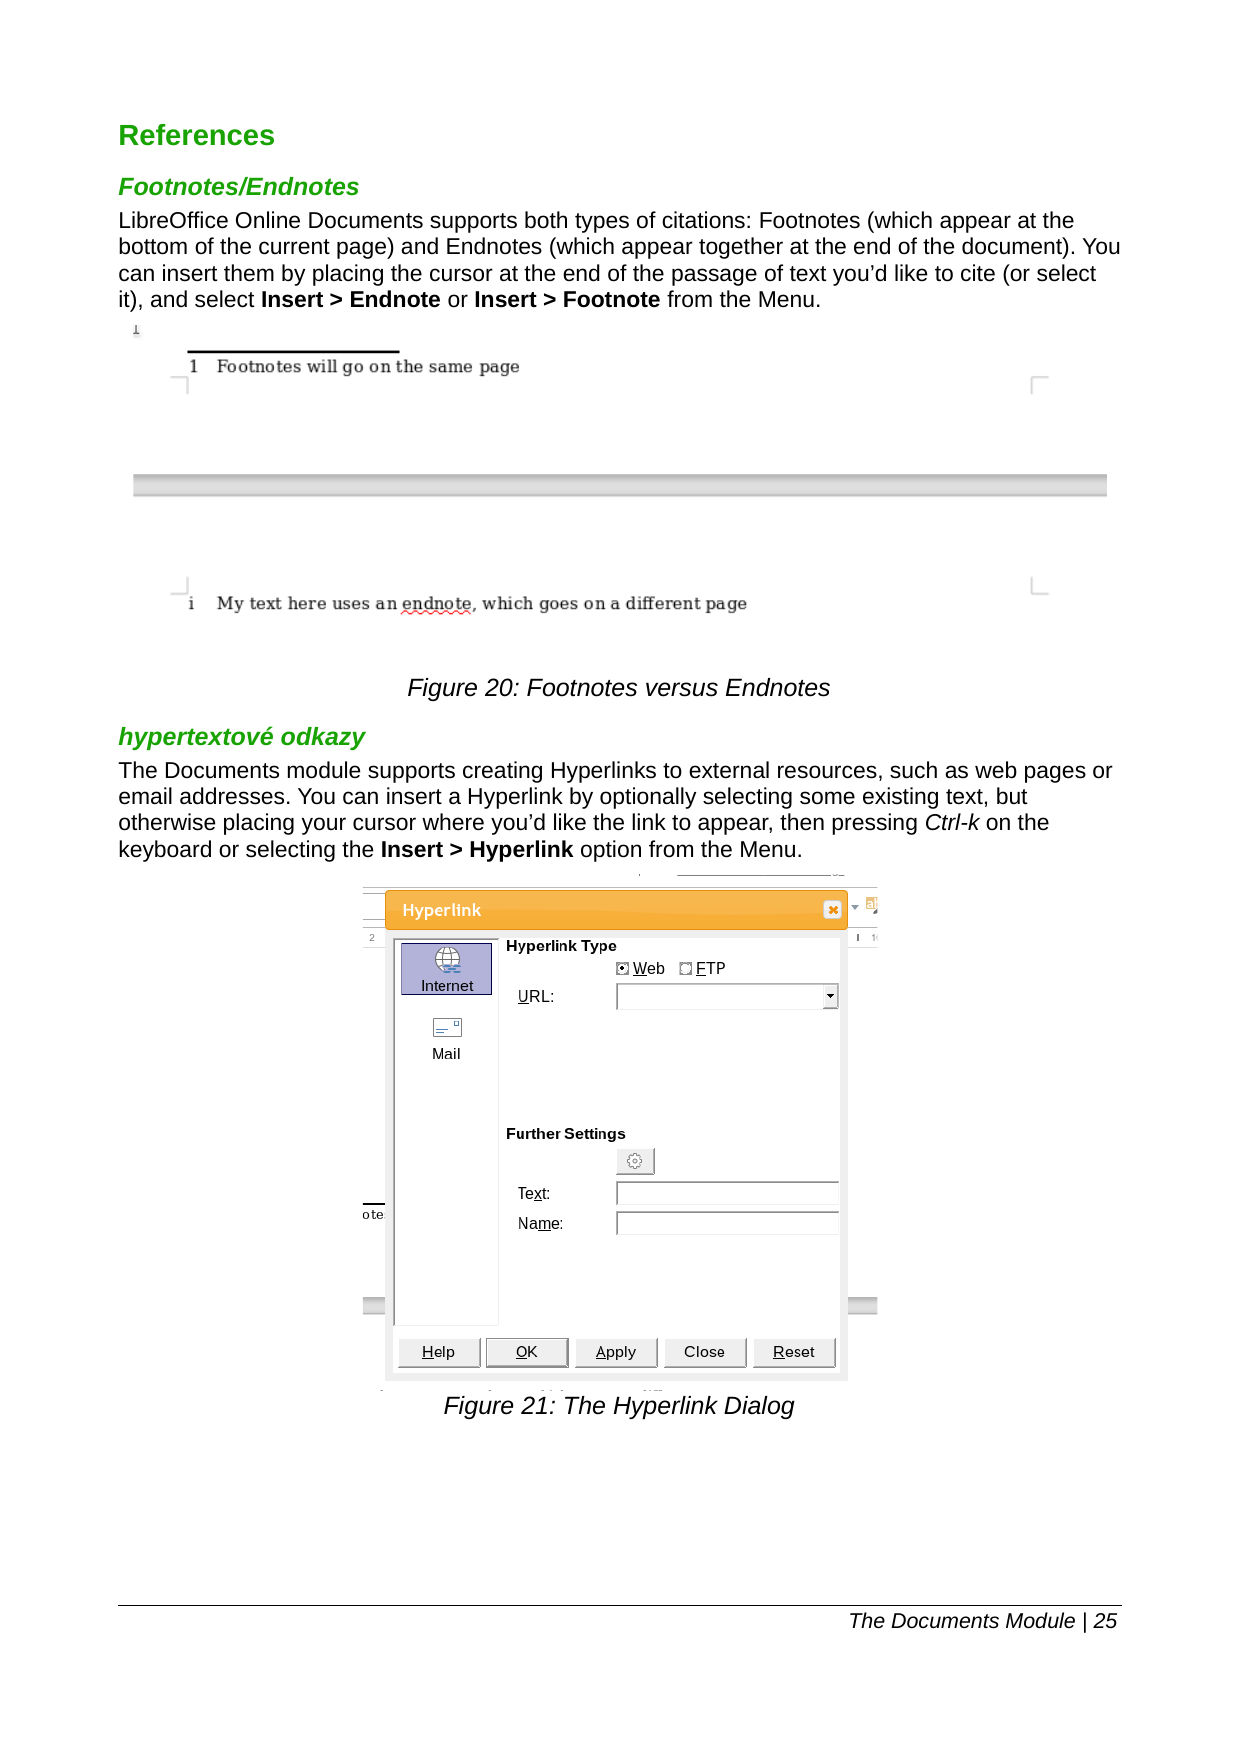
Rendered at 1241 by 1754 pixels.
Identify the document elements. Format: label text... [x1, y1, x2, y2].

text Figure 21: The Hyperlink Dialog [355, 1391, 885, 1420]
picture [133, 325, 1107, 673]
picture [362, 874, 878, 1391]
text LibreOffice Online Documents supports both types of citations: Footnotes (which appear at the bottom of the current page) and Endnotes (which appear together at the end of the document). You can insert them by placing the cursor at the end of the passage of text you’d like to cite (or select it), and select Insert > Endnote or Insert > Footnote from the Menu. [118, 207, 1122, 312]
subtitle Footnotes/Endnotes [118, 172, 1122, 201]
subtitle References [118, 118, 1122, 152]
subtitle hypertextové odkazy [118, 722, 1122, 751]
text Figure 20: Footnotes versus Endnotes [118, 673, 1122, 701]
text The Documents module supports creating Hyperlinks to external resources, such as web pages or email addresses. You can insert a Hyperlink by optionally selecting some existing text, but otherwise placing your cursor where you’d like the link to appear, then pressing Ctrl-k on the keyboard or selecting the Insert > Hyperlink option from the Menu. [118, 757, 1122, 862]
